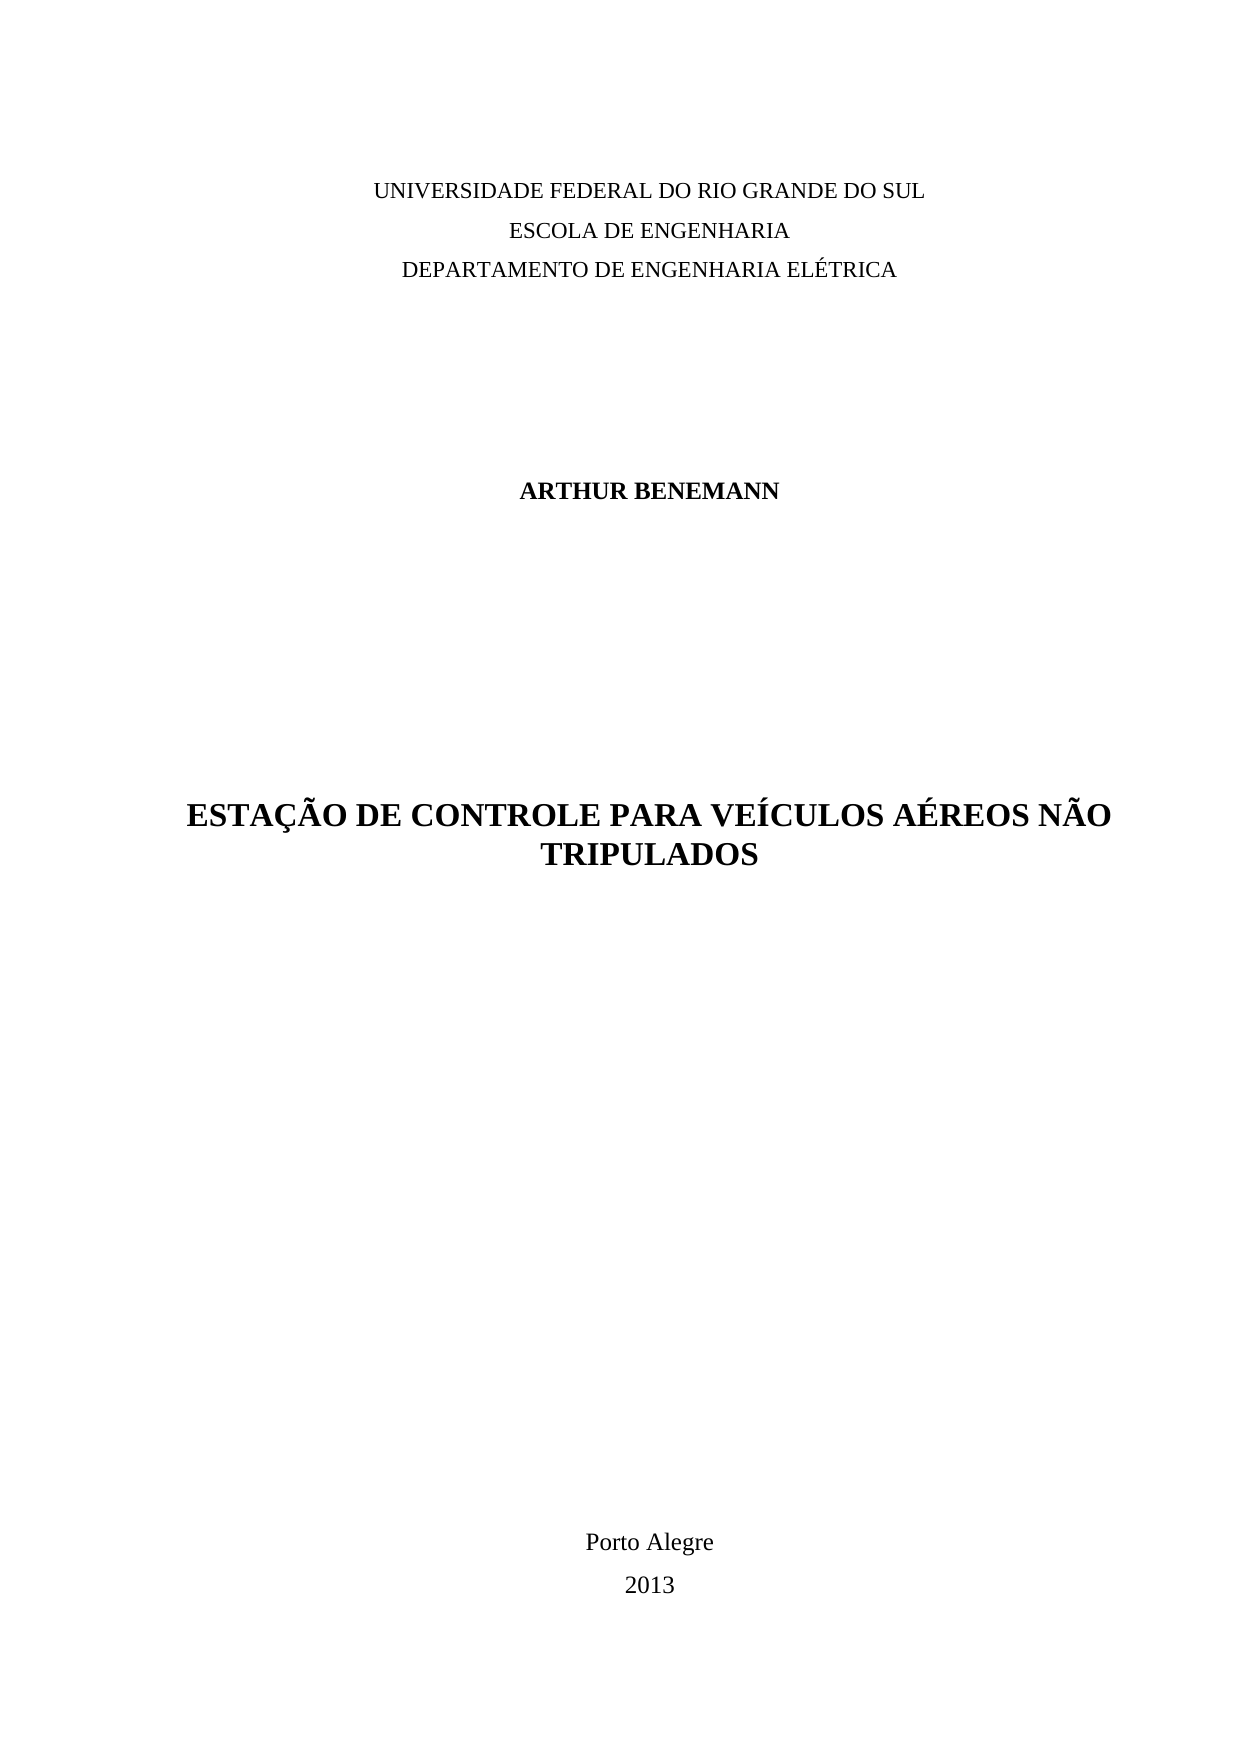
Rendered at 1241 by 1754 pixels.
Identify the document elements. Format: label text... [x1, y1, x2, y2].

text 2013 [177, 1570, 1122, 1598]
text Porto Alegre [177, 1527, 1122, 1555]
text UNIVERSIDADE FEDERAL DO RIO GRANDE DO SUL [177, 177, 1122, 203]
text ARTHUR BENEMANN [177, 476, 1122, 504]
text DEPARTAMENTO DE ENGENHARIA ELÉTRICA [177, 256, 1122, 282]
text ESCOLA DE ENGENHARIA [177, 217, 1122, 243]
text Estação de controle para Veículos Aéreos Não Tripulados [177, 796, 1122, 872]
